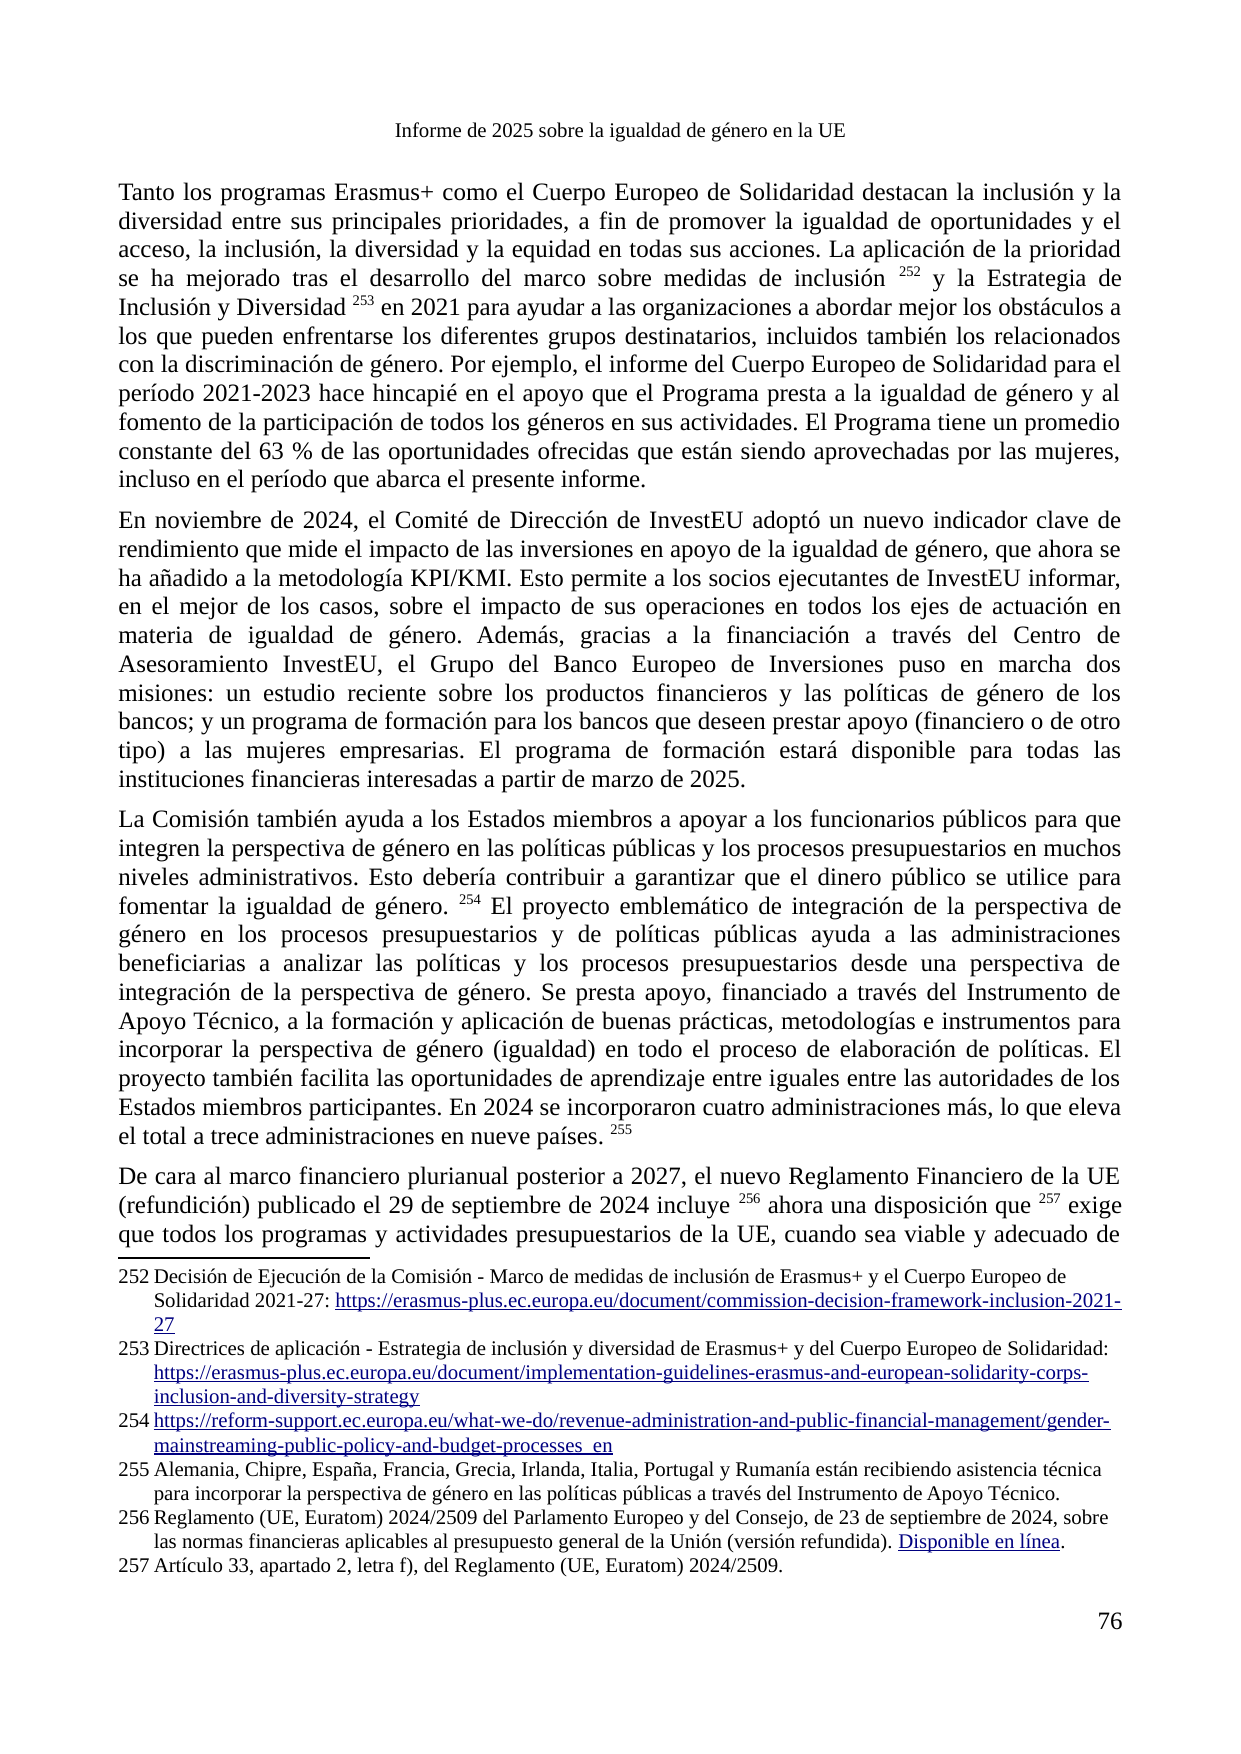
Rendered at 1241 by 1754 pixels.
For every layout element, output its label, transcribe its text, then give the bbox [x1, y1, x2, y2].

text Alemania, Chipre, España, Francia, Grecia, Irlanda, Italia, Portugal y Rumanía están recibiendo asistencia técnica para incorporar la perspectiva de género en las políticas públicas a través del Instrumento de Apoyo Técnico. [118, 1457, 1122, 1505]
text Artículo 33, apartado 2, letra f), del Reglamento (UE, Euratom) 2024/2509. [118, 1553, 1122, 1577]
text Reglamento (UE, Euratom) 2024/2509 del Parlamento Europeo y del Consejo, de 23 de septiembre de 2024, sobre las normas financieras aplicables al presupuesto general de la Unión (versión refundida). Disponible en línea. [118, 1505, 1122, 1553]
text De cara al marco financiero plurianual posterior a 2027, el nuevo Reglamento Financiero de la UE (refundición) publicado el 29 de septiembre de 2024 incluye ahora una disposición que exige que todos los programas y actividades presupuestarios de la UE, cuando sea viable y adecuado de [118, 1161, 1122, 1248]
text La Comisión también ayuda a los Estados miembros a apoyar a los funcionarios públicos para que integren la perspectiva de género en las políticas públicas y los procesos presupuestarios en muchos niveles administrativos. Esto debería contribuir a garantizar que el dinero público se utilice para fomentar la igualdad de género. El proyecto emblemático de integración de la perspectiva de género en los procesos presupuestarios y de políticas públicas ayuda a las administraciones beneficiarias a analizar las políticas y los procesos presupuestarios desde una perspectiva de integración de la perspectiva de género. Se presta apoyo, financiado a través del Instrumento de Apoyo Técnico, a la formación y aplicación de buenas prácticas, metodologías e instrumentos para incorporar la perspectiva de género (igualdad) en todo el proceso de elaboración de políticas. El proyecto también facilita las oportunidades de aprendizaje entre iguales entre las autoridades de los Estados miembros participantes. En 2024 se incorporaron cuatro administraciones más, lo que eleva el total a trece administraciones en nueve países. [118, 804, 1122, 1149]
text En noviembre de 2024, el Comité de Dirección de InvestEU adoptó un nuevo indicador clave de rendimiento que mide el impacto de las inversiones en apoyo de la igualdad de género, que ahora se ha añadido a la metodología KPI/KMI. Esto permite a los socios ejecutantes de InvestEU informar, en el mejor de los casos, sobre el impacto de sus operaciones en todos los ejes de actuación en materia de igualdad de género. Además, gracias a la financiación a través del Centro de Asesoramiento InvestEU, el Grupo del Banco Europeo de Inversiones puso en marcha dos misiones: un estudio reciente sobre los productos financieros y las políticas de género de los bancos; y un programa de formación para los bancos que deseen prestar apoyo (financiero o de otro tipo) a las mujeres empresarias. El programa de formación estará disponible para todas las instituciones financieras interesadas a partir de marzo de 2025. [118, 505, 1122, 793]
text https://reform-support.ec.europa.eu/what-we-do/revenue-administration-and-public-financial-management/gender-mainstreaming-public-policy-and-budget-processes_en [118, 1408, 1122, 1457]
text Directrices de aplicación - Estrategia de inclusión y diversidad de Erasmus+ y del Cuerpo Europeo de Solidaridad: https://erasmus-plus.ec.europa.eu/document/implementation-guidelines-erasmus-and-european-solidarity-corps-inclusion-and-diversity-strategy [118, 1336, 1122, 1408]
text Decisión de Ejecución de la Comisión - Marco de medidas de inclusión de Erasmus+ y el Cuerpo Europeo de Solidaridad 2021-27: https://erasmus-plus.ec.europa.eu/document/commission-decision-framework-inclusion-2021-27 [118, 1264, 1122, 1336]
text Tanto los programas Erasmus+ como el Cuerpo Europeo de Solidaridad destacan la inclusión y la diversidad entre sus principales prioridades, a fin de promover la igualdad de oportunidades y el acceso, la inclusión, la diversidad y la equidad en todas sus acciones. La aplicación de la prioridad se ha mejorado tras el desarrollo del marco sobre medidas de inclusión y la Estrategia de Inclusión y Diversidad en 2021 para ayudar a las organizaciones a abordar mejor los obstáculos a los que pueden enfrentarse los diferentes grupos destinatarios, incluidos también los relacionados con la discriminación de género. Por ejemplo, el informe del Cuerpo Europeo de Solidaridad para el período 2021-2023 hace hincapié en el apoyo que el Programa presta a la igualdad de género y al fomento de la participación de todos los géneros en sus actividades. El Programa tiene un promedio constante del 63 % de las oportunidades ofrecidas que están siendo aprovechadas por las mujeres, incluso en el período que abarca el presente informe. [118, 177, 1122, 493]
